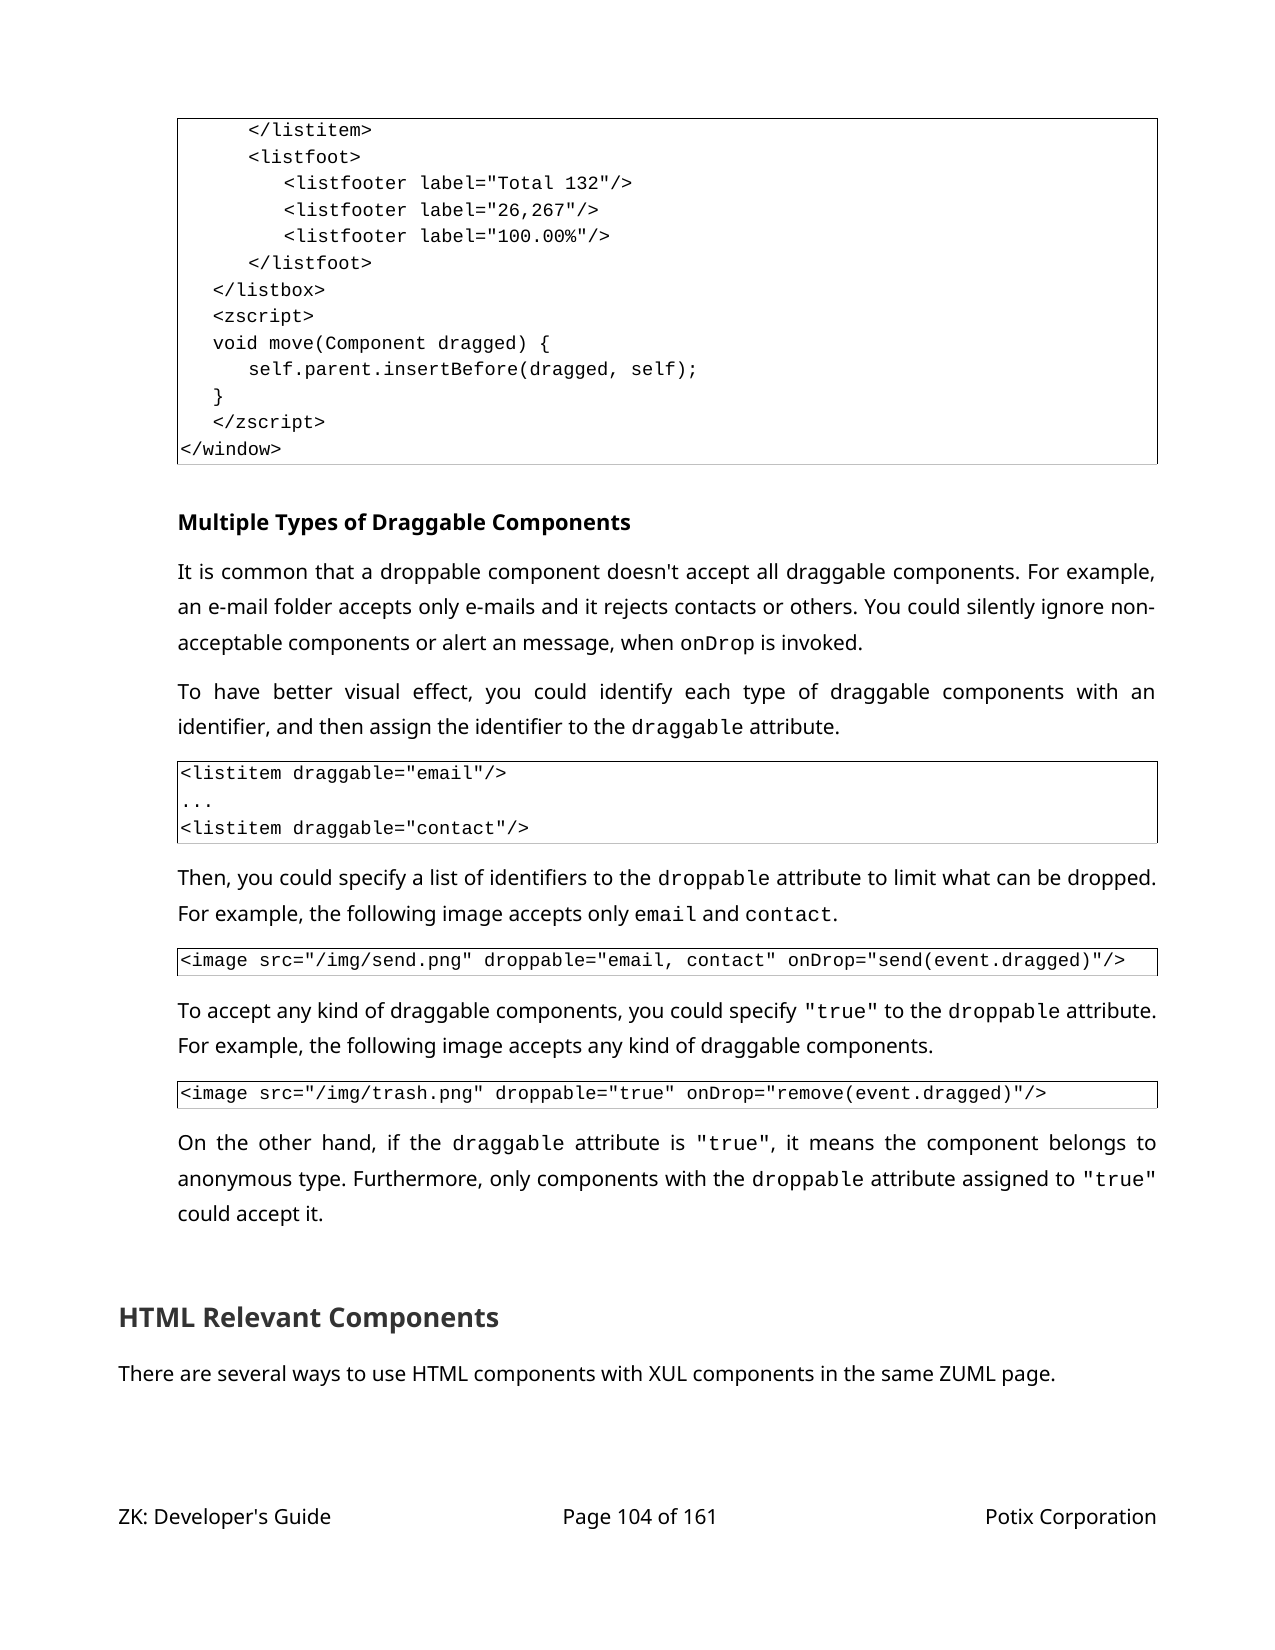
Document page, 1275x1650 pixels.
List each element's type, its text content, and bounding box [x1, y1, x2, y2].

text To accept any kind of draggable components, you could specify "true" to the droppable attribute. For example, the following image accepts any kind of draggable components. [177, 996, 1157, 1060]
text Then, you could specify a list of identifiers to the droppable attribute to limit what can be dropped. For example, the following image accepts only email and contact. [177, 863, 1157, 928]
text <image src="/img/trash.png" droppable="true" onDrop="remove(event.dragged)"/> [178, 1082, 1157, 1108]
text On the other hand, if the draggable attribute is "true", it means the component belongs to anonymous type. Furthermore, only components with the droppable attribute assigned to "true" could accept it. [177, 1128, 1157, 1228]
text To have better visual effect, you could identify each type of draggable components with an identifier, and then assign the identifier to the draggable attribute. [177, 677, 1157, 741]
text <listitem draggable="contact"/> [178, 816, 1157, 843]
text ... [178, 788, 1157, 813]
text <listitem draggable="email"/> [178, 762, 1157, 786]
text It is common that a droppable component doesn't accept all draggable components. For example, an e-mail folder accepts only e-mails and it rejects contacts or others. You could silently ignore non-acceptable components or alert an message, when onDrop is invoked. [177, 557, 1157, 656]
text <image src="/img/send.png" droppable="email, contact" onDrop="send(event.dragged)"/> [178, 949, 1157, 975]
text </listitem> <listfoot> <listfooter label="Total 132"/> <listfooter label="26,267"/> <listfooter label="100.00%"/> </listfoot> </listbox> <zscript> void move(Component dragged) { self.parent.insertBefore(dragged, self); } </zscript> </window> [178, 119, 1157, 464]
subtitle HTML Relevant Components [118, 1298, 1157, 1335]
text There are several ways to use HTML components with XUL components in the same ZUML page. [118, 1359, 1157, 1387]
subtitle Multiple Types of Draggable Components [177, 507, 1157, 537]
